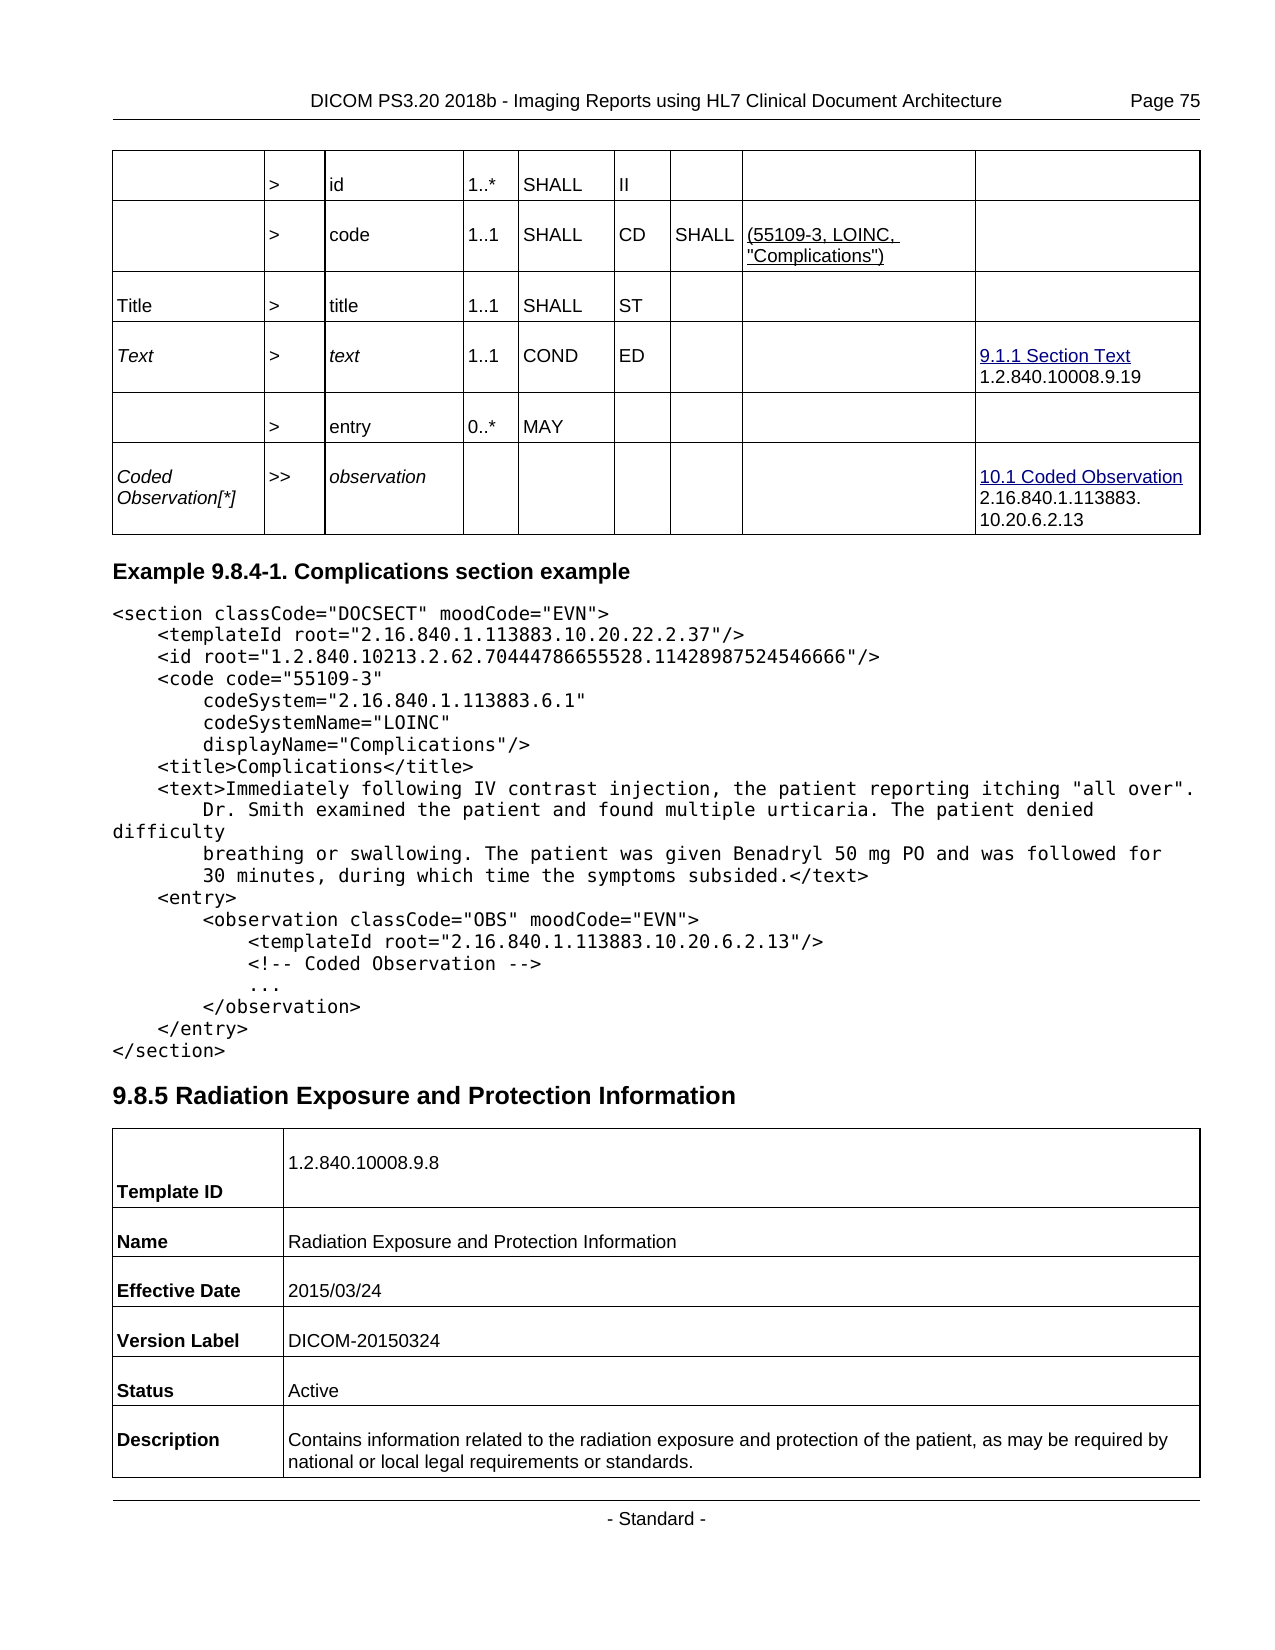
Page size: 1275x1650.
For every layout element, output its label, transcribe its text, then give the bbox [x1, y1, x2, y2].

table_cell [743, 393, 975, 442]
table_cell SHALL [519, 151, 614, 200]
table_cell [743, 322, 975, 392]
table_cell SHALL [671, 201, 742, 271]
table_cell > [265, 201, 324, 271]
table_cell [615, 393, 670, 442]
table_cell [464, 443, 518, 534]
table_cell entry [326, 393, 463, 442]
table_cell 0..* [464, 393, 518, 442]
table_cell observation [326, 443, 463, 534]
table_cell ST [615, 272, 670, 321]
table_cell COND [519, 322, 614, 392]
table_header 1.2.840.10008.9.8 [284, 1129, 1199, 1207]
table_cell [519, 443, 614, 534]
table_cell SHALL [519, 201, 614, 271]
table_cell > [265, 322, 324, 392]
table_cell 1..* [464, 151, 518, 200]
text Example 9.8.4-1. Complications section example [112, 558, 1200, 584]
table_header Template ID [113, 1129, 283, 1207]
table_cell CD [615, 201, 670, 271]
table_cell [671, 322, 742, 392]
table_cell [113, 201, 264, 271]
table_cell Effective Date [113, 1257, 283, 1306]
table_cell Active [284, 1357, 1199, 1405]
table_cell [743, 151, 975, 200]
table_cell 9.1.1 Section Text 1.2.840.10008.9.19 [976, 322, 1199, 392]
table_cell Name [113, 1208, 283, 1256]
table_cell > [265, 151, 324, 200]
table_cell Text [113, 322, 264, 392]
table_cell Title [113, 272, 264, 321]
table_cell code [326, 201, 463, 271]
table_cell [671, 443, 742, 534]
table_cell Description [113, 1406, 283, 1477]
table_cell [113, 151, 264, 200]
table_cell [976, 151, 1199, 200]
table_cell [976, 393, 1199, 442]
table_cell 1..1 [464, 201, 518, 271]
table_cell text [326, 322, 463, 392]
table_cell [976, 201, 1199, 271]
table_cell Radiation Exposure and Protection Information [284, 1208, 1199, 1256]
table_cell [615, 443, 670, 534]
text 9.8.5 Radiation Exposure and Protection Information [112, 1081, 1200, 1109]
table_cell Status [113, 1357, 283, 1405]
table_cell ED [615, 322, 670, 392]
table_cell SHALL [519, 272, 614, 321]
table_cell 1..1 [464, 322, 518, 392]
table_cell MAY [519, 393, 614, 442]
table_cell Coded​Observation[*] [113, 443, 264, 534]
table_cell Contains information related to the radiation exposure and protection of the patient, as may be required by national or local legal requirements or standards. [284, 1406, 1199, 1477]
table_cell Version Label [113, 1307, 283, 1356]
text <section classCode="DOCSECT" moodCode="EVN"> <templateId root="2.16.840.1.113883.10.20.22.2.37"/> <id root="1.2.840.10213.2.62.70444786655528.11428987524546666"/> <code code="55109-3" codeSystem="2.16.840.1.113883.6.1" codeSystemName="LOINC" displayName="Complications"/> <title>Complications</title> <text>Immediately following IV contrast injection, the patient reporting itching "all over". Dr. Smith examined the patient and found multiple urticaria. The patient denied difficulty breathing or swallowing. The patient was given Benadryl 50 mg PO and was followed for 30 minutes, during which time the symptoms subsided.</text> <entry> <observation classCode="OBS" moodCode="EVN"> <templateId root="2.16.840.1.113883.10.20.6.2.13"/> <!-- Coded Observation --> ... </observation> </entry> </section> [112, 602, 1200, 1062]
table_cell [743, 272, 975, 321]
table_cell 1..1 [464, 272, 518, 321]
table_cell >> [265, 443, 324, 534]
table_cell [976, 272, 1199, 321]
table_cell II [615, 151, 670, 200]
table_cell DICOM-20150324 [284, 1307, 1199, 1356]
table_cell title [326, 272, 463, 321]
table_cell 10.1 Coded Observation 2.16.840.1.113883.​10.20.6.2.13 [976, 443, 1199, 534]
table_cell [671, 272, 742, 321]
table_cell 2015/03/24 [284, 1257, 1199, 1306]
table_cell [743, 443, 975, 534]
table_cell (55109-3, LOINC, "Complications") [743, 201, 975, 271]
table_cell > [265, 393, 324, 442]
table_cell > [265, 272, 324, 321]
table_cell id [326, 151, 463, 200]
table_cell [671, 151, 742, 200]
table_cell [113, 393, 264, 442]
table_cell [671, 393, 742, 442]
